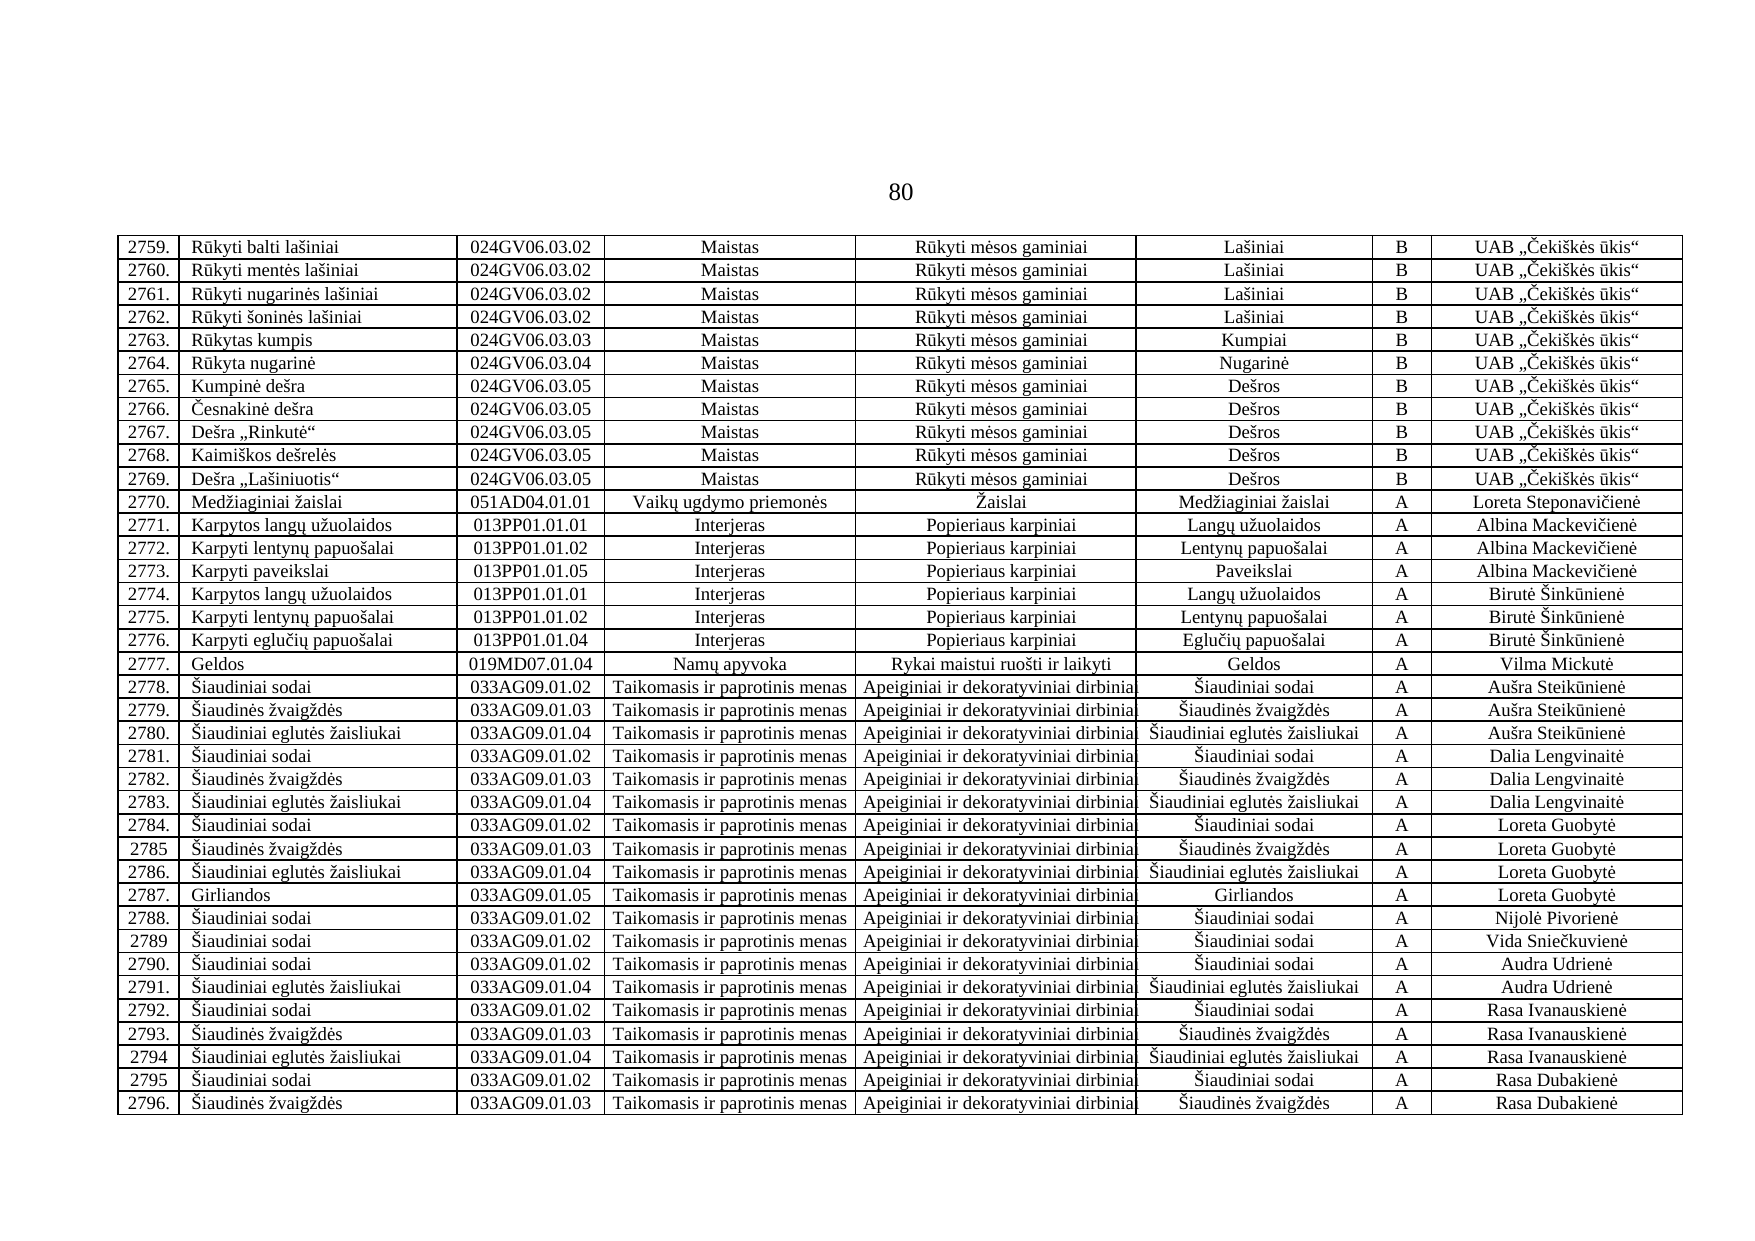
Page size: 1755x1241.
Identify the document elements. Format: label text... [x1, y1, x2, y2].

table_cell Karpytos langų užuolaidos [180, 583, 456, 605]
table_cell A [1373, 768, 1431, 790]
table_cell 024GV06.03.02 [458, 260, 604, 281]
table_cell Audra Udrienė [1432, 976, 1682, 998]
table_cell 2769. [119, 468, 178, 489]
table_cell 2784. [119, 815, 178, 836]
table_cell 2785 [119, 838, 178, 859]
table_cell A [1373, 976, 1431, 998]
table_cell 013PP01.01.02 [458, 606, 604, 628]
table_cell Šiaudiniai eglutės žaisliukai [1137, 1046, 1372, 1067]
table_cell Šiaudinės žvaigždės [180, 1023, 456, 1044]
table_cell B [1373, 398, 1431, 420]
table_cell Taikomasis ir paprotinis menas [605, 976, 855, 998]
table_cell Rūkyti mėsos gaminiai [856, 445, 1135, 466]
table_cell B [1373, 468, 1431, 489]
table_cell Dešros [1137, 445, 1372, 466]
table_cell Girliandos [1137, 884, 1372, 905]
table_cell 2792. [119, 1000, 178, 1021]
table_cell Loreta Guobytė [1432, 815, 1682, 836]
table_cell 2793. [119, 1023, 178, 1044]
table_cell Maistas [605, 260, 855, 281]
table_cell A [1373, 907, 1431, 928]
table_cell 033AG09.01.02 [458, 1069, 604, 1090]
table_cell Medžiaginiai žaislai [1137, 491, 1372, 512]
table_cell A [1373, 953, 1431, 975]
table_cell 2768. [119, 445, 178, 466]
table_cell Langų užuolaidos [1137, 583, 1372, 605]
table_cell Rūkyti mėsos gaminiai [856, 260, 1135, 281]
table_cell Kumpiai [1137, 329, 1372, 350]
table_cell Nijolė Pivorienė [1432, 907, 1682, 928]
table_cell Rūkyti mėsos gaminiai [856, 375, 1135, 397]
table_cell Šiaudiniai eglutės žaisliukai [180, 976, 456, 998]
table_cell 2780. [119, 722, 178, 743]
table_cell 024GV06.03.02 [458, 283, 604, 304]
table_cell Lentynų papuošalai [1137, 606, 1372, 628]
table_cell Dešra „Rinkutė“ [180, 421, 456, 443]
table_cell 2786. [119, 861, 178, 882]
table_cell Apeiginiai ir dekoratyviniai dirbiniai [856, 676, 1135, 697]
table_cell Apeiginiai ir dekoratyviniai dirbiniai [856, 884, 1135, 905]
table_cell Dalia Lengvinaitė [1432, 768, 1682, 790]
table_cell 2795 [119, 1069, 178, 1090]
table_cell 033AG09.01.05 [458, 884, 604, 905]
table_cell A [1373, 791, 1431, 813]
table_cell 2760. [119, 260, 178, 281]
table_cell 033AG09.01.02 [458, 953, 604, 975]
table_cell Karpyti paveikslai [180, 560, 456, 582]
table_cell 033AG09.01.04 [458, 976, 604, 998]
table_cell 2761. [119, 283, 178, 304]
table_cell Karpyti lentynų papuošalai [180, 537, 456, 558]
table_cell Taikomasis ir paprotinis menas [605, 722, 855, 743]
table_cell 2782. [119, 768, 178, 790]
table_cell Apeiginiai ir dekoratyviniai dirbiniai [856, 1023, 1135, 1044]
table_cell A [1373, 676, 1431, 697]
table_cell Rūkyti mėsos gaminiai [856, 352, 1135, 373]
table_cell Birutė Šinkūnienė [1432, 630, 1682, 651]
table_cell Šiaudiniai sodai [180, 930, 456, 952]
table_cell 033AG09.01.03 [458, 1023, 604, 1044]
table_cell Šiaudinės žvaigždės [180, 1092, 456, 1113]
table_cell Birutė Šinkūnienė [1432, 583, 1682, 605]
table_cell 033AG09.01.02 [458, 930, 604, 952]
table_cell 024GV06.03.03 [458, 329, 604, 350]
table_cell Rūkyti nugarinės lašiniai [180, 283, 456, 304]
table_cell Apeiginiai ir dekoratyviniai dirbiniai [856, 861, 1135, 882]
table_cell Aušra Steikūnienė [1432, 722, 1682, 743]
table_cell A [1373, 838, 1431, 859]
table_cell UAB „Čekiškės ūkis“ [1432, 375, 1682, 397]
table_cell Taikomasis ir paprotinis menas [605, 815, 855, 836]
table_cell A [1373, 930, 1431, 952]
table_cell 024GV06.03.05 [458, 445, 604, 466]
table_cell Šiaudiniai sodai [1137, 1069, 1372, 1090]
table_cell Lašiniai [1137, 306, 1372, 327]
table_cell UAB „Čekiškės ūkis“ [1432, 260, 1682, 281]
table_cell Nugarinė [1137, 352, 1372, 373]
table_cell 013PP01.01.01 [458, 583, 604, 605]
table_cell 033AG09.01.03 [458, 838, 604, 859]
table_cell Vida Sniečkuvienė [1432, 930, 1682, 952]
table_cell Albina Mackevičienė [1432, 537, 1682, 558]
table_cell A [1373, 583, 1431, 605]
table_cell Dešra „Lašiniuotis“ [180, 468, 456, 489]
table_cell Apeiginiai ir dekoratyviniai dirbiniai [856, 976, 1135, 998]
table_cell Šiaudinės žvaigždės [180, 838, 456, 859]
table_cell Popieriaus karpiniai [856, 514, 1135, 535]
table_cell Šiaudiniai eglutės žaisliukai [1137, 791, 1372, 813]
table_cell Šiaudiniai sodai [1137, 907, 1372, 928]
table_cell Geldos [180, 653, 456, 674]
table_cell Maistas [605, 236, 855, 258]
table_cell Birutė Šinkūnienė [1432, 606, 1682, 628]
table_cell 2781. [119, 745, 178, 767]
table_cell B [1373, 306, 1431, 327]
table_cell A [1373, 514, 1431, 535]
table_cell Apeiginiai ir dekoratyviniai dirbiniai [856, 745, 1135, 767]
table_cell Karpyti eglučių papuošalai [180, 630, 456, 651]
table_cell 2770. [119, 491, 178, 512]
table_cell UAB „Čekiškės ūkis“ [1432, 329, 1682, 350]
table_cell Apeiginiai ir dekoratyviniai dirbiniai [856, 768, 1135, 790]
table_cell Loreta Guobytė [1432, 884, 1682, 905]
table_cell Popieriaus karpiniai [856, 630, 1135, 651]
table_cell Šiaudiniai sodai [1137, 745, 1372, 767]
table_cell 051AD04.01.01 [458, 491, 604, 512]
table_cell Šiaudiniai sodai [180, 676, 456, 697]
table_cell Lašiniai [1137, 283, 1372, 304]
table_cell 024GV06.03.02 [458, 236, 604, 258]
table_cell Šiaudinės žvaigždės [1137, 1023, 1372, 1044]
table_cell A [1373, 861, 1431, 882]
table_cell 2774. [119, 583, 178, 605]
table_cell Namų apyvoka [605, 653, 855, 674]
table_cell 033AG09.01.02 [458, 1000, 604, 1021]
table_cell Šiaudiniai sodai [1137, 930, 1372, 952]
table_cell Karpyti lentynų papuošalai [180, 606, 456, 628]
table_cell Loreta Steponavičienė [1432, 491, 1682, 512]
table_cell Dalia Lengvinaitė [1432, 745, 1682, 767]
table_cell Šiaudiniai eglutės žaisliukai [1137, 976, 1372, 998]
table_cell 033AG09.01.03 [458, 699, 604, 720]
table_cell UAB „Čekiškės ūkis“ [1432, 421, 1682, 443]
table_cell Šiaudiniai eglutės žaisliukai [180, 1046, 456, 1067]
table_cell Dešros [1137, 421, 1372, 443]
table_cell Eglučių papuošalai [1137, 630, 1372, 651]
table_cell Dešros [1137, 375, 1372, 397]
table_cell Popieriaus karpiniai [856, 537, 1135, 558]
table_cell A [1373, 537, 1431, 558]
table_cell Šiaudiniai sodai [1137, 815, 1372, 836]
table_cell Šiaudiniai sodai [1137, 676, 1372, 697]
table_cell Rūkyti mėsos gaminiai [856, 283, 1135, 304]
table_cell Dalia Lengvinaitė [1432, 791, 1682, 813]
table_cell Interjeras [605, 606, 855, 628]
table_cell 2762. [119, 306, 178, 327]
table_cell Česnakinė dešra [180, 398, 456, 420]
table_cell Rūkyti balti lašiniai [180, 236, 456, 258]
table_cell Taikomasis ir paprotinis menas [605, 838, 855, 859]
table_cell Šiaudiniai eglutės žaisliukai [1137, 722, 1372, 743]
table_cell Rasa Ivanauskienė [1432, 1023, 1682, 1044]
table_cell Rūkyti mėsos gaminiai [856, 468, 1135, 489]
table_cell Šiaudiniai sodai [180, 907, 456, 928]
table_cell Šiaudinės žvaigždės [180, 699, 456, 720]
table_cell Taikomasis ir paprotinis menas [605, 884, 855, 905]
table_cell Apeiginiai ir dekoratyviniai dirbiniai [856, 722, 1135, 743]
table_cell Taikomasis ir paprotinis menas [605, 1000, 855, 1021]
table_cell Maistas [605, 283, 855, 304]
table_cell Loreta Guobytė [1432, 861, 1682, 882]
table_cell UAB „Čekiškės ūkis“ [1432, 398, 1682, 420]
table_cell 2759. [119, 236, 178, 258]
table_cell Taikomasis ir paprotinis menas [605, 1023, 855, 1044]
table_cell 2763. [119, 329, 178, 350]
table_cell Lentynų papuošalai [1137, 537, 1372, 558]
table_cell 013PP01.01.05 [458, 560, 604, 582]
table_cell Langų užuolaidos [1137, 514, 1372, 535]
table_cell UAB „Čekiškės ūkis“ [1432, 468, 1682, 489]
table_cell Šiaudiniai sodai [1137, 1000, 1372, 1021]
table_cell A [1373, 1000, 1431, 1021]
table_cell 033AG09.01.04 [458, 791, 604, 813]
table_cell Taikomasis ir paprotinis menas [605, 930, 855, 952]
table_cell Medžiaginiai žaislai [180, 491, 456, 512]
table_cell Rūkyta nugarinė [180, 352, 456, 373]
table_cell Apeiginiai ir dekoratyviniai dirbiniai [856, 1046, 1135, 1067]
table_cell A [1373, 560, 1431, 582]
table_cell Popieriaus karpiniai [856, 583, 1135, 605]
table_cell Šiaudinės žvaigždės [1137, 1092, 1372, 1113]
table_cell 019MD07.01.04 [458, 653, 604, 674]
table_cell UAB „Čekiškės ūkis“ [1432, 445, 1682, 466]
table_cell A [1373, 1046, 1431, 1067]
table_cell Rūkyti šoninės lašiniai [180, 306, 456, 327]
table_cell 2790. [119, 953, 178, 975]
table_cell Interjeras [605, 514, 855, 535]
table_cell Taikomasis ir paprotinis menas [605, 791, 855, 813]
table_cell A [1373, 815, 1431, 836]
table_cell B [1373, 283, 1431, 304]
table_cell Taikomasis ir paprotinis menas [605, 907, 855, 928]
table_cell 033AG09.01.03 [458, 768, 604, 790]
table_cell A [1373, 699, 1431, 720]
table_cell 2764. [119, 352, 178, 373]
table_cell Apeiginiai ir dekoratyviniai dirbiniai [856, 1069, 1135, 1090]
table_cell Rūkyti mėsos gaminiai [856, 398, 1135, 420]
table_cell Šiaudiniai eglutės žaisliukai [1137, 861, 1372, 882]
table_cell Albina Mackevičienė [1432, 514, 1682, 535]
table_cell B [1373, 329, 1431, 350]
table_cell 2776. [119, 630, 178, 651]
table_cell Maistas [605, 468, 855, 489]
table_cell Rasa Dubakienė [1432, 1069, 1682, 1090]
table_cell Šiaudinės žvaigždės [1137, 768, 1372, 790]
table_cell Albina Mackevičienė [1432, 560, 1682, 582]
table_cell Lašiniai [1137, 236, 1372, 258]
table_cell 2765. [119, 375, 178, 397]
table_cell Šiaudinės žvaigždės [1137, 699, 1372, 720]
table_cell Rasa Ivanauskienė [1432, 1000, 1682, 1021]
table_cell Maistas [605, 329, 855, 350]
table_cell 2796. [119, 1092, 178, 1113]
table_cell Interjeras [605, 630, 855, 651]
table_cell 024GV06.03.05 [458, 468, 604, 489]
table_cell Kumpinė dešra [180, 375, 456, 397]
table_cell Interjeras [605, 583, 855, 605]
table_cell Rasa Ivanauskienė [1432, 1046, 1682, 1067]
table_cell A [1373, 1069, 1431, 1090]
table_cell Apeiginiai ir dekoratyviniai dirbiniai [856, 1092, 1135, 1113]
table_cell Apeiginiai ir dekoratyviniai dirbiniai [856, 838, 1135, 859]
table_cell Šiaudiniai sodai [180, 1000, 456, 1021]
table_cell Aušra Steikūnienė [1432, 699, 1682, 720]
table_cell 2771. [119, 514, 178, 535]
table_cell Interjeras [605, 560, 855, 582]
table_cell Dešros [1137, 398, 1372, 420]
table_cell Apeiginiai ir dekoratyviniai dirbiniai [856, 953, 1135, 975]
table_cell Apeiginiai ir dekoratyviniai dirbiniai [856, 791, 1135, 813]
table_cell Vilma Mickutė [1432, 653, 1682, 674]
table_cell 033AG09.01.04 [458, 1046, 604, 1067]
table_cell 033AG09.01.02 [458, 815, 604, 836]
table_cell Dešros [1137, 468, 1372, 489]
table_cell Šiaudiniai sodai [180, 745, 456, 767]
table_cell B [1373, 445, 1431, 466]
table_cell 013PP01.01.01 [458, 514, 604, 535]
table_cell B [1373, 421, 1431, 443]
table_cell Geldos [1137, 653, 1372, 674]
table_cell 2773. [119, 560, 178, 582]
table_cell 033AG09.01.04 [458, 861, 604, 882]
table_cell Taikomasis ir paprotinis menas [605, 745, 855, 767]
table_cell Karpytos langų užuolaidos [180, 514, 456, 535]
table_cell Šiaudiniai sodai [180, 953, 456, 975]
table_cell A [1373, 606, 1431, 628]
table_cell Šiaudinės žvaigždės [180, 768, 456, 790]
table_cell Taikomasis ir paprotinis menas [605, 676, 855, 697]
table_cell Interjeras [605, 537, 855, 558]
table_cell 033AG09.01.03 [458, 1092, 604, 1113]
table_cell Maistas [605, 421, 855, 443]
table_cell 2775. [119, 606, 178, 628]
table_cell Maistas [605, 398, 855, 420]
table_cell Rūkyti mėsos gaminiai [856, 236, 1135, 258]
table_cell Taikomasis ir paprotinis menas [605, 1046, 855, 1067]
table_cell Rasa Dubakienė [1432, 1092, 1682, 1113]
table_cell 033AG09.01.02 [458, 676, 604, 697]
table_cell Vaikų ugdymo priemonės [605, 491, 855, 512]
table_cell Šiaudiniai eglutės žaisliukai [180, 861, 456, 882]
table_cell 033AG09.01.04 [458, 722, 604, 743]
table_cell Popieriaus karpiniai [856, 560, 1135, 582]
table_cell B [1373, 236, 1431, 258]
table_cell Popieriaus karpiniai [856, 606, 1135, 628]
table_cell Aušra Steikūnienė [1432, 676, 1682, 697]
table_cell Audra Udrienė [1432, 953, 1682, 975]
table_cell 024GV06.03.02 [458, 306, 604, 327]
table_cell Šiaudiniai sodai [180, 1069, 456, 1090]
table_cell Maistas [605, 306, 855, 327]
table_cell Taikomasis ir paprotinis menas [605, 768, 855, 790]
table_cell Šiaudiniai sodai [1137, 953, 1372, 975]
table_cell Šiaudiniai eglutės žaisliukai [180, 791, 456, 813]
table_cell 2788. [119, 907, 178, 928]
table_cell Rūkytas kumpis [180, 329, 456, 350]
table_cell Maistas [605, 445, 855, 466]
table_cell 2787. [119, 884, 178, 905]
table_cell Rūkyti mėsos gaminiai [856, 306, 1135, 327]
table_cell Taikomasis ir paprotinis menas [605, 953, 855, 975]
table_cell 024GV06.03.05 [458, 398, 604, 420]
table_cell Apeiginiai ir dekoratyviniai dirbiniai [856, 815, 1135, 836]
table_cell UAB „Čekiškės ūkis“ [1432, 352, 1682, 373]
table_cell Rūkyti mėsos gaminiai [856, 421, 1135, 443]
table_cell Rūkyti mentės lašiniai [180, 260, 456, 281]
table_cell Šiaudinės žvaigždės [1137, 838, 1372, 859]
table_cell B [1373, 375, 1431, 397]
table_cell Taikomasis ir paprotinis menas [605, 1092, 855, 1113]
table_cell A [1373, 884, 1431, 905]
table_cell A [1373, 653, 1431, 674]
table_cell 2767. [119, 421, 178, 443]
table_cell Loreta Guobytė [1432, 838, 1682, 859]
table_cell UAB „Čekiškės ūkis“ [1432, 236, 1682, 258]
table_cell 013PP01.01.04 [458, 630, 604, 651]
table_cell 2777. [119, 653, 178, 674]
table_cell 2791. [119, 976, 178, 998]
table_cell 013PP01.01.02 [458, 537, 604, 558]
table_cell 2778. [119, 676, 178, 697]
table_cell 033AG09.01.02 [458, 907, 604, 928]
table_cell 2779. [119, 699, 178, 720]
table_cell 2766. [119, 398, 178, 420]
table_cell Žaislai [856, 491, 1135, 512]
table_cell A [1373, 630, 1431, 651]
table_cell Paveikslai [1137, 560, 1372, 582]
table_cell Maistas [605, 352, 855, 373]
table_cell Rūkyti mėsos gaminiai [856, 329, 1135, 350]
table_cell Taikomasis ir paprotinis menas [605, 699, 855, 720]
table_cell Apeiginiai ir dekoratyviniai dirbiniai [856, 1000, 1135, 1021]
table_cell Maistas [605, 375, 855, 397]
table_cell Apeiginiai ir dekoratyviniai dirbiniai [856, 907, 1135, 928]
table_cell B [1373, 260, 1431, 281]
table_cell Rykai maistui ruošti ir laikyti [856, 653, 1135, 674]
table_cell 2783. [119, 791, 178, 813]
table_cell Lašiniai [1137, 260, 1372, 281]
table_cell A [1373, 745, 1431, 767]
table_cell 033AG09.01.02 [458, 745, 604, 767]
table_cell Šiaudiniai eglutės žaisliukai [180, 722, 456, 743]
table_cell A [1373, 722, 1431, 743]
table_cell 024GV06.03.04 [458, 352, 604, 373]
table_cell Taikomasis ir paprotinis menas [605, 1069, 855, 1090]
table_cell A [1373, 1092, 1431, 1113]
table_cell UAB „Čekiškės ūkis“ [1432, 283, 1682, 304]
table_cell UAB „Čekiškės ūkis“ [1432, 306, 1682, 327]
table_cell Girliandos [180, 884, 456, 905]
table_cell Kaimiškos dešrelės [180, 445, 456, 466]
table_cell Apeiginiai ir dekoratyviniai dirbiniai [856, 930, 1135, 952]
table_cell Šiaudiniai sodai [180, 815, 456, 836]
table_cell 024GV06.03.05 [458, 375, 604, 397]
table_cell 024GV06.03.05 [458, 421, 604, 443]
table_cell Taikomasis ir paprotinis menas [605, 861, 855, 882]
table_cell 2789 [119, 930, 178, 952]
table_cell Apeiginiai ir dekoratyviniai dirbiniai [856, 699, 1135, 720]
table_cell B [1373, 352, 1431, 373]
table_cell 2794 [119, 1046, 178, 1067]
table_cell A [1373, 1023, 1431, 1044]
table_cell A [1373, 491, 1431, 512]
table_cell 2772. [119, 537, 178, 558]
